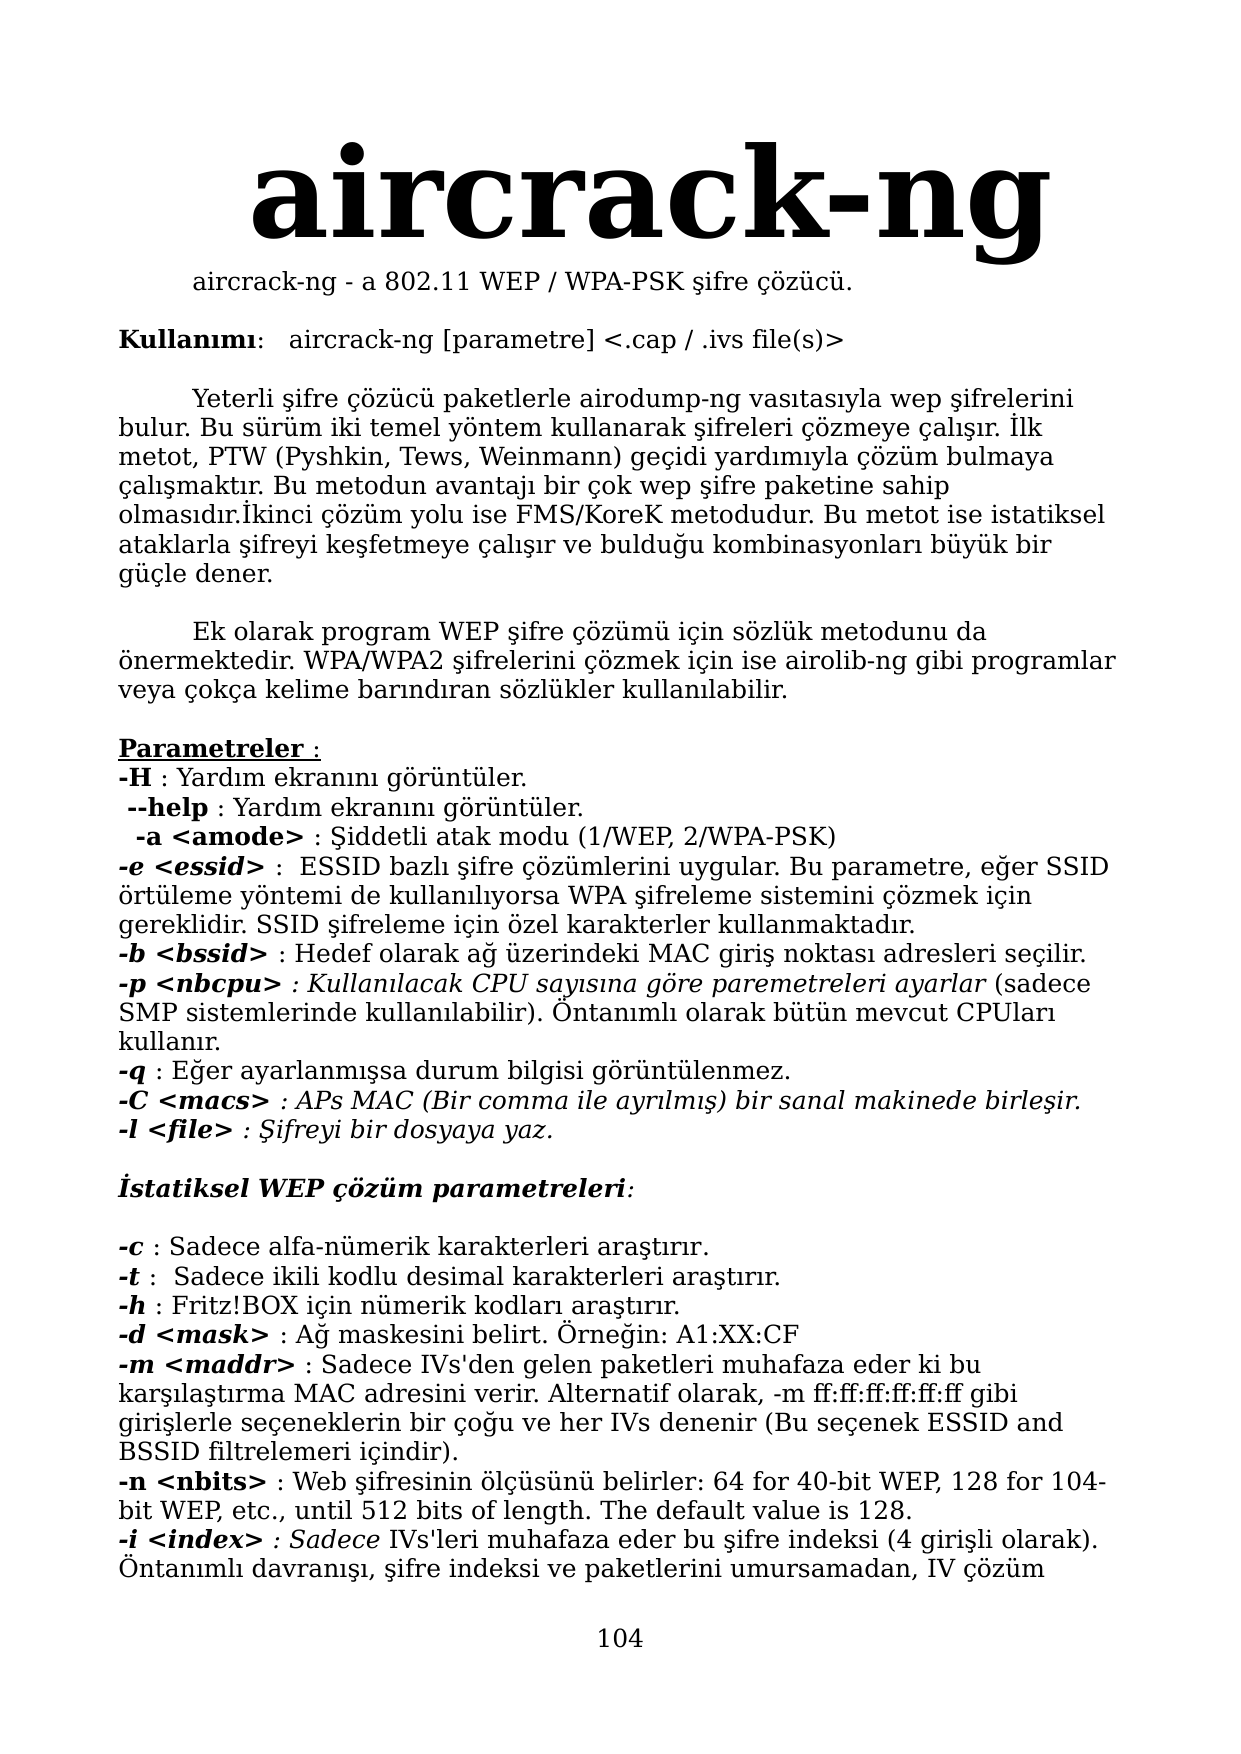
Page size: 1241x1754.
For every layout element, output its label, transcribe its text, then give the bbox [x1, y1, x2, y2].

subtitle -q : Eğer ayarlanmışsa durum bilgisi görüntülenmez. [118, 1056, 1122, 1086]
subtitle -p <nbcpu> : Kullanılacak CPU sayısına göre paremetreleri ayarlar (sadece SMP sistemlerinde kullanılabilir). Öntanımlı olarak bütün mevcut CPUları kullanır. [118, 969, 1122, 1056]
subtitle -n <nbits> : Web şifresinin ölçüsünü belirler: 64 for 40-bit WEP, 128 for 104-bit WEP, etc., until 512 bits of length. The default value is 128. [118, 1467, 1122, 1525]
subtitle -C <macs> : APs MAC (Bir comma ile ayrılmış) bir sanal makinede birleşir. [118, 1086, 1122, 1115]
subtitle -m <maddr> : Sadece IVs'den gelen paketleri muhafaza eder ki bu karşılaştırma MAC adresini verir. Alternatif olarak, -m ff:ff:ff:ff:ff:ff gibi girişlerle seçeneklerin bir çoğu ve her IVs denenir (Bu seçenek ESSID and BSSID filtrelemeri içindir). [118, 1350, 1122, 1467]
subtitle -b <bssid> : Hedef olarak ağ üzerindeki MAC giriş noktası adresleri seçilir. [118, 939, 1122, 969]
subtitle -d <mask> : Ağ maskesini belirt. Örneğin: A1:XX:CF [118, 1320, 1122, 1350]
text Ek olarak program WEP şifre çözümü için sözlük metodunu da önermektedir. WPA/WPA2 şifrelerini çözmek için ise airolib-ng gibi programlar veya çokça kelime barındıran sözlükler kullanılabilir. [118, 617, 1122, 705]
text -H : Yardım ekranını görüntüler. [118, 763, 1122, 793]
text aircrack-ng - a 802.11 WEP / WPA-PSK şifre çözücü. [118, 267, 1122, 296]
text Kullanımı: aircrack-ng [parametre] <.cap / .ivs file(s)> [118, 326, 1122, 355]
list İstatiksel WEP çözüm parametreleri: [118, 1174, 1122, 1203]
subtitle -e <essid> : ESSID bazlı şifre çözümlerini uygular. Bu parametre, eğer SSID örtüleme yöntemi de kullanılıyorsa WPA şifreleme sistemini çözmek için gereklidir. SSID şifreleme için özel karakterler kullanmaktadır. [118, 852, 1122, 939]
text Parametreler : [118, 734, 1122, 763]
subtitle -t : Sadece ikili kodlu desimal karakterleri araştırır. [118, 1262, 1122, 1291]
text aircrack-ng [118, 120, 1122, 267]
text Yeterli şifre çözücü paketlerle airodump-ng vasıtasıyla wep şifrelerini bulur. Bu sürüm iki temel yöntem kullanarak şifreleri çözmeye çalışır. İlk metot, PTW (Pyshkin, Tews, Weinmann) geçidi yardımıyla çözüm bulmaya çalışmaktır. Bu metodun avantajı bir çok wep şifre paketine sahip olmasıdır.İkinci çözüm yolu ise FMS/KoreK metodudur. Bu metot ise istatiksel ataklarla şifreyi keşfetmeye çalışır ve bulduğu kombinasyonları büyük bir güçle dener. [118, 384, 1122, 588]
subtitle -l <file> : Şifreyi bir dosyaya yaz. [118, 1115, 1122, 1144]
subtitle -c : Sadece alfa-nümerik karakterleri araştırır. [118, 1232, 1122, 1262]
text -a <amode> : Şiddetli atak modu (1/WEP, 2/WPA-PSK) [118, 822, 1122, 852]
subtitle -i <index> : Sadece IVs'leri muhafaza eder bu şifre indeksi (4 girişli olarak). Öntanımlı davranışı, şifre indeksi ve paketlerini umursamadan, IV çözüm [118, 1525, 1122, 1584]
subtitle -h : Fritz!BOX için nümerik kodları araştırır. [118, 1291, 1122, 1320]
text --help : Yardım ekranını görüntüler. [118, 793, 1122, 822]
